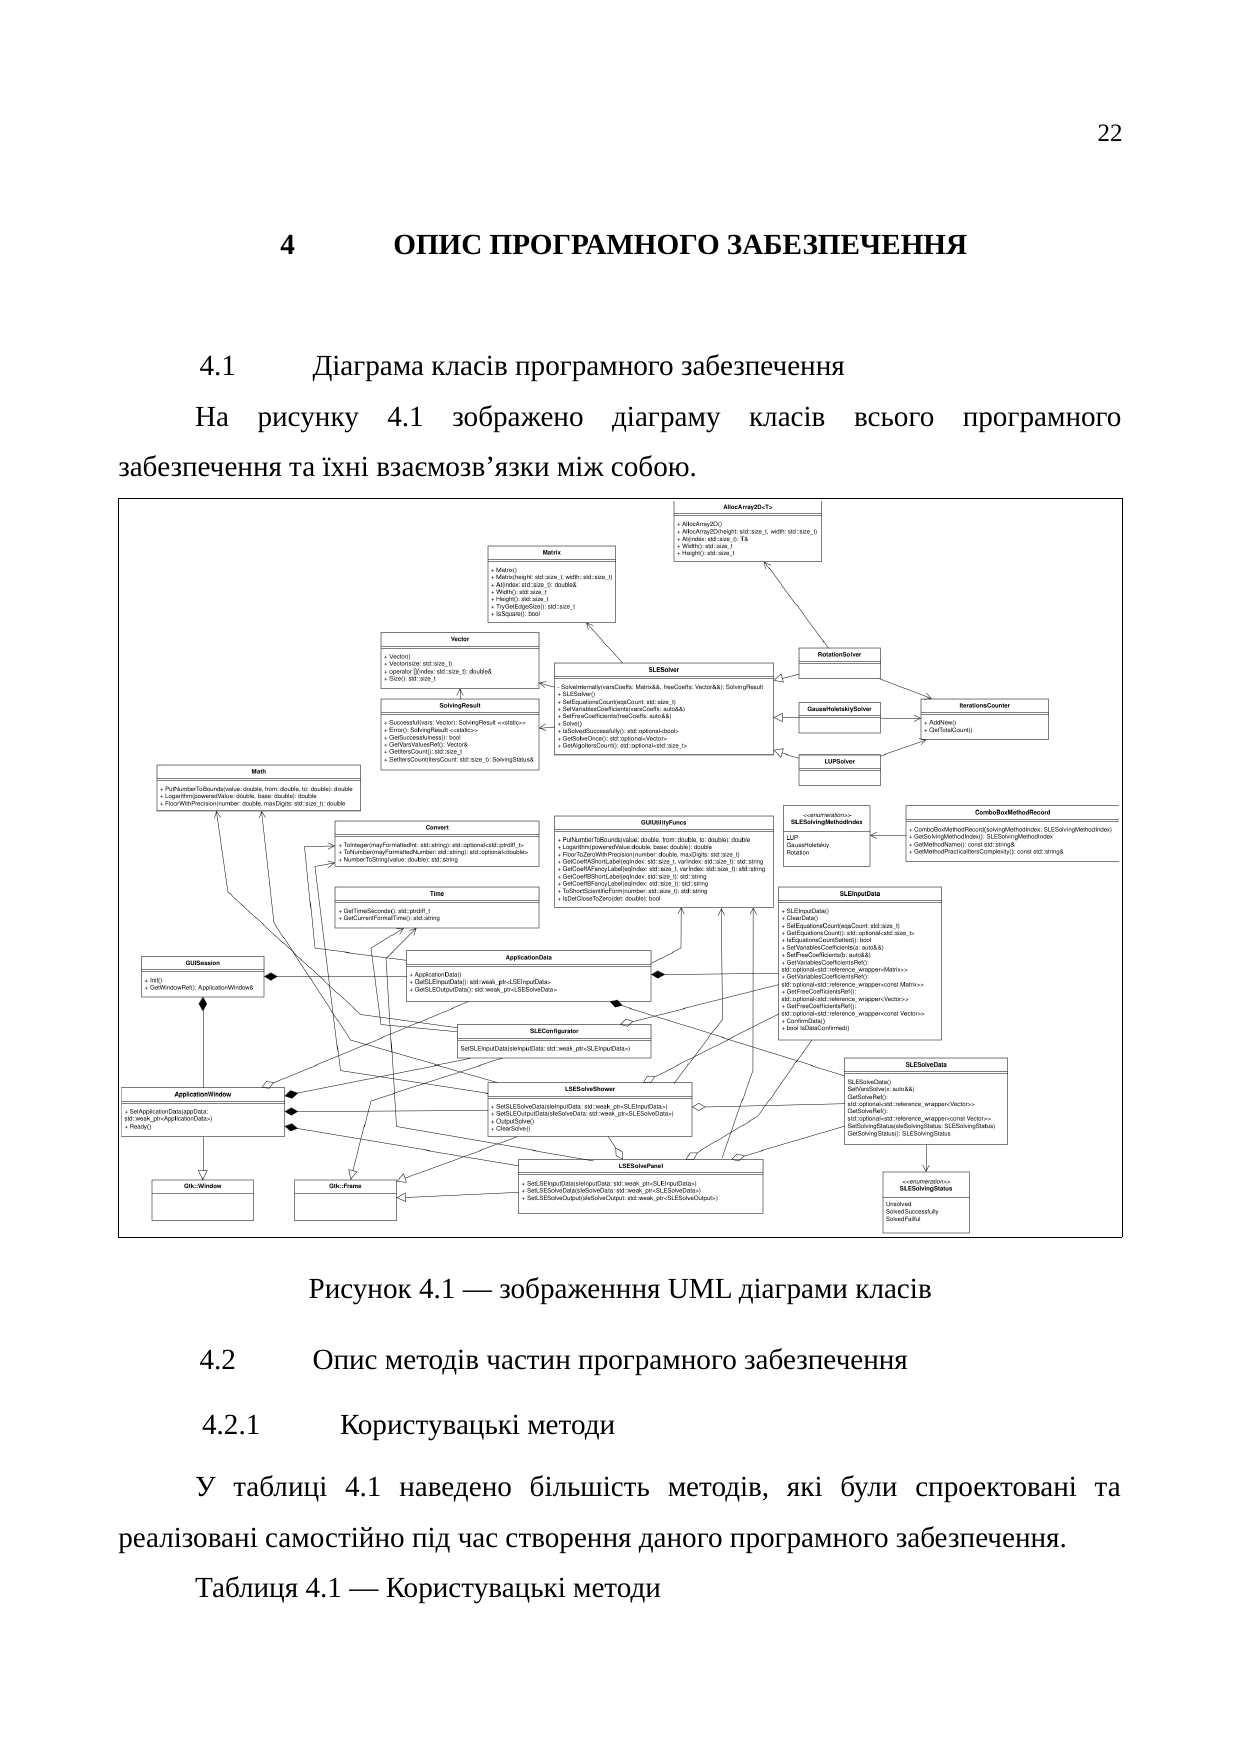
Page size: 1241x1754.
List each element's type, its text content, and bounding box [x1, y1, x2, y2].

text У таблиці 4.1 наведено більшість методів, які були спроектовані та реалізовані самостійно під час створення даного програмного забезпечення. [118, 1469, 1122, 1553]
subtitle ОПИС ПРОГРАМНОГО ЗАБЕЗПЕЧЕННЯ [118, 227, 1122, 260]
text Таблиця 4.1 — Користувацькі методи [118, 1570, 1122, 1604]
text На рисунку 4.1 зображено діаграму класів всього програмного забезпечення та їхні взаємозв’язки між собою. [118, 399, 1122, 482]
text Рисунок 4.1 — зображенння UML діаграми класів [118, 1238, 1122, 1304]
subtitle Користувацькі методи [118, 1407, 1122, 1440]
text [119, 499, 1122, 1237]
subtitle Діаграма класів програмного забезпечення [192, 348, 1122, 382]
picture [121, 501, 1119, 1235]
subtitle Опис методів частин програмного забезпечення [192, 1342, 1122, 1375]
